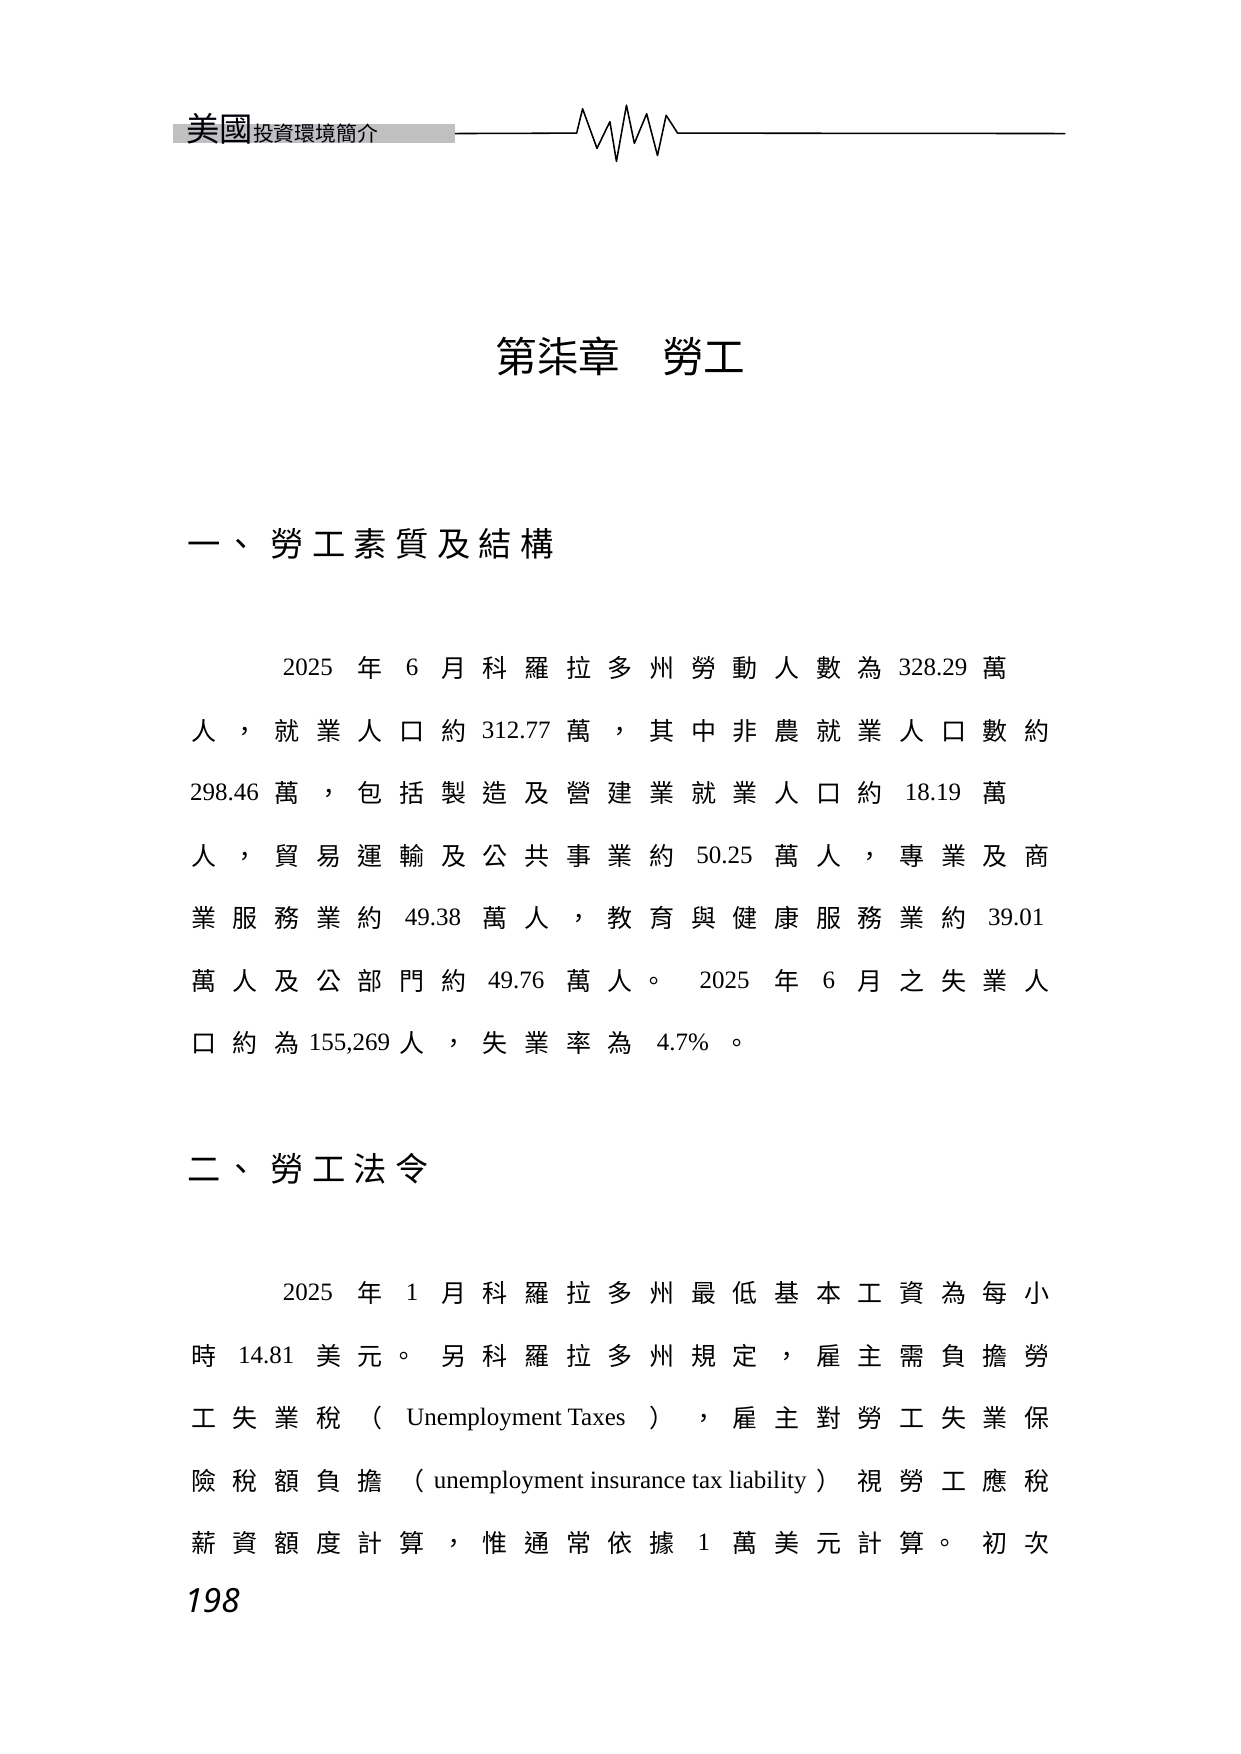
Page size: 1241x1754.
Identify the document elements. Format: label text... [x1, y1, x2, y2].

text 二、勞工法令 [183, 1125, 1058, 1188]
text 第柒章 勞工 [183, 313, 1058, 375]
text 一、勞工素質及結構 [183, 500, 1058, 563]
text 2025年6月科羅拉多州勞動人數為328.29萬人，就業人口約312.77萬，其中非農就業人口數約298.46萬，包括製造及營建業就業人口約18.19萬人，貿易運輸及公共事業約50.25萬人，專業及商業服務業約49.38萬人，教育與健康服務業約39.01萬人及公部門約49.76萬人。2025年6月之失業人口約為155,269人，失業率為4.7%。 [183, 625, 1058, 1063]
text 2025年1月科羅拉多州最低基本工資為每小時14.81美元。另科羅拉多州規定，雇主需負擔勞工失業稅（Unemployment Taxes），雇主對勞工失業保險稅額負擔（unemployment insurance tax liability）視勞工應稅薪資額度計算，惟通常依據1萬美元計算。初次 [183, 1250, 1058, 1563]
